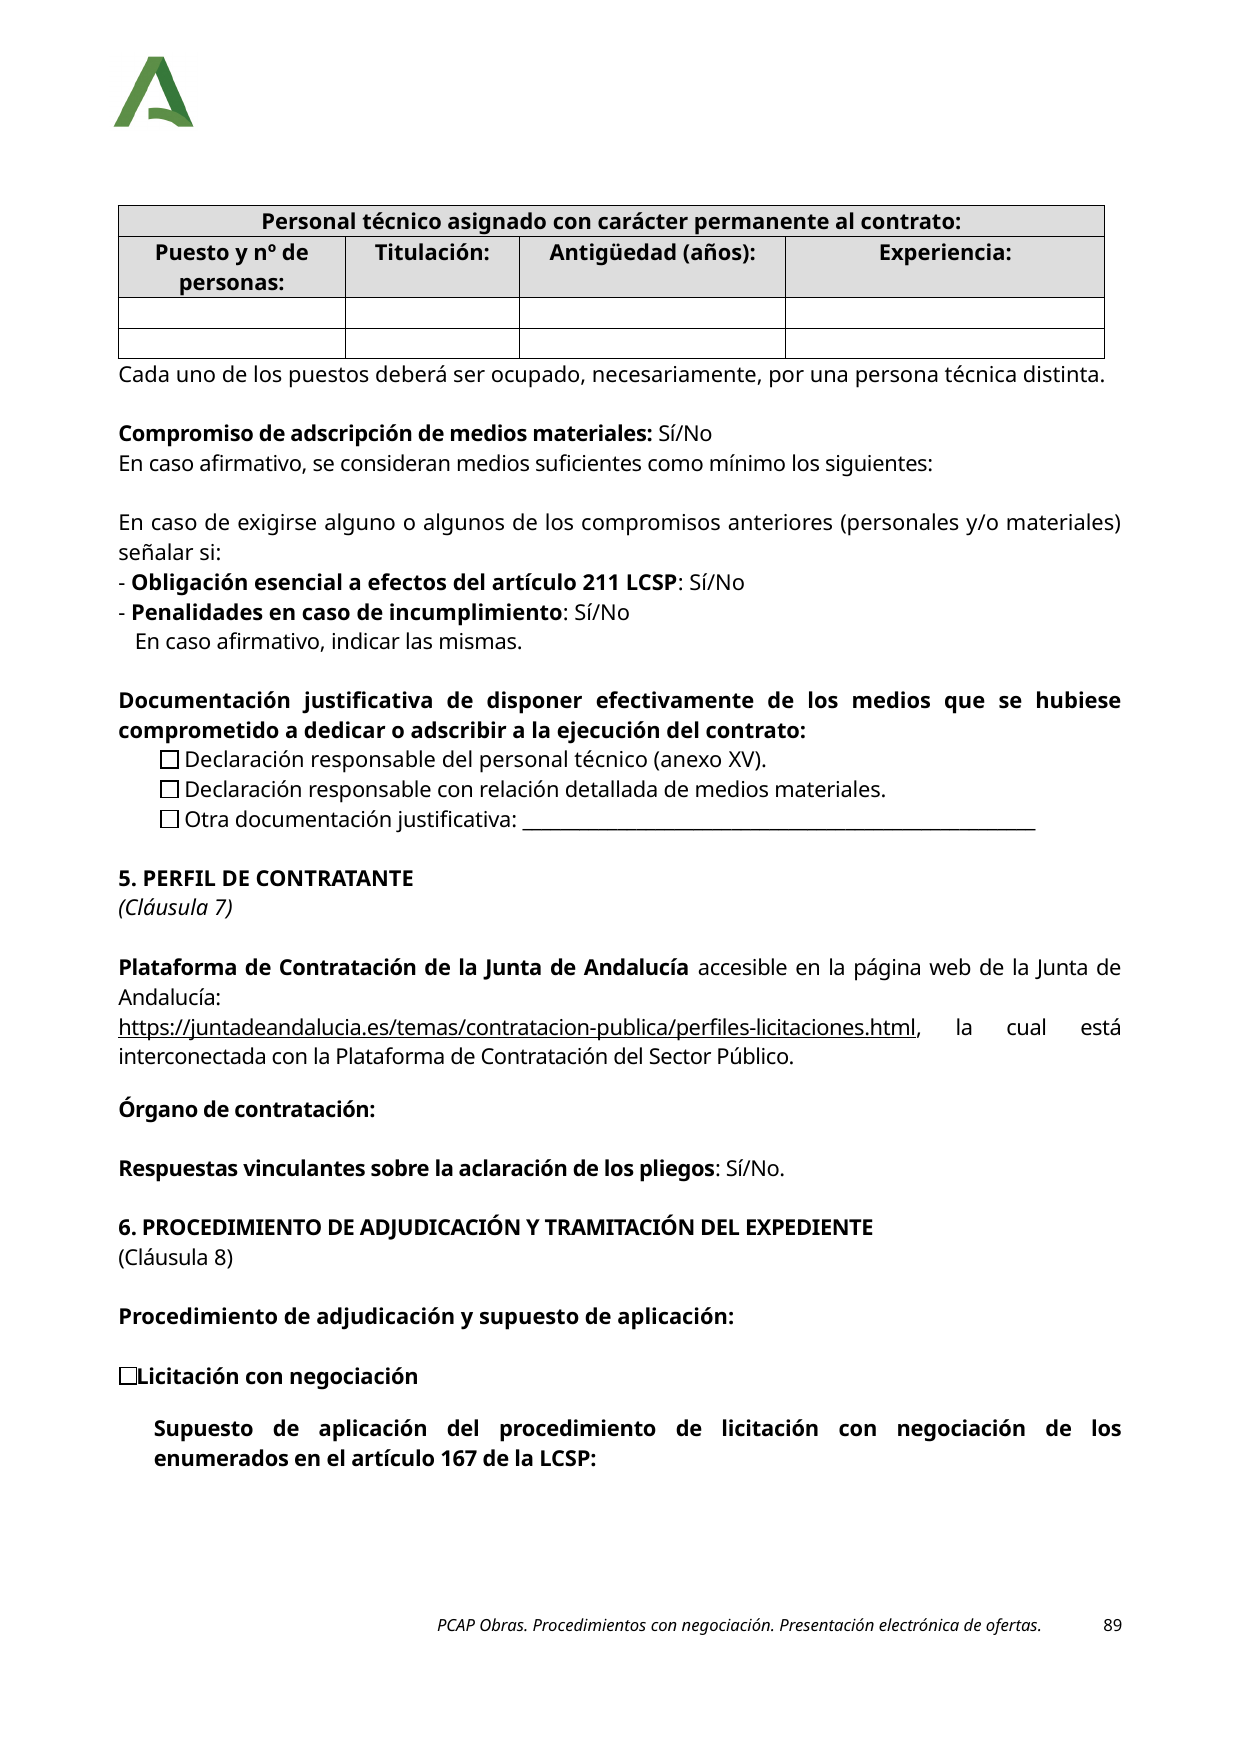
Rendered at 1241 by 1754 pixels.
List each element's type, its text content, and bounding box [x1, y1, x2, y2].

text En caso afirmativo, indicar las mismas. [118, 626, 1122, 656]
text En caso de exigirse alguno o algunos de los compromisos anteriores (personales y/o materiales) señalar si: [118, 507, 1122, 567]
table_cell [119, 329, 345, 358]
text 6. PROCEDIMIENTO DE ADJUDICACIÓN Y TRAMITACIÓN DEL EXPEDIENTE [118, 1212, 1122, 1242]
table_cell [346, 329, 519, 358]
table_cell [520, 298, 785, 327]
text Respuestas vinculantes sobre la aclaración de los pliegos: Sí/No. [118, 1153, 1122, 1183]
table_cell [520, 329, 785, 358]
text Otra documentación justificativa: ______________________________________________________ [118, 804, 1122, 834]
text En caso afirmativo, se consideran medios suficientes como mínimo los siguientes: [118, 448, 1122, 477]
table_cell Puesto y nº de personas: [119, 237, 345, 297]
table_cell Experiencia: [786, 237, 1104, 297]
text Órgano de contratación: [118, 1094, 1122, 1124]
table_cell Antigüedad (años): [520, 237, 785, 297]
text Documentación justificativa de disponer efectivamente de los medios que se hubiese comprometido a dedicar o adscribir a la ejecución del contrato: [118, 685, 1122, 744]
table_cell [786, 329, 1104, 358]
picture [109, 52, 198, 131]
table_cell [786, 298, 1104, 327]
table_header Personal técnico asignado con carácter permanente al contrato: [119, 206, 1104, 236]
text Supuesto de aplicación del procedimiento de licitación con negociación de los enumerados en el artículo 167 de la LCSP: [153, 1413, 1122, 1473]
text Declaración responsable del personal técnico (anexo XV). [118, 744, 1122, 774]
table_cell [119, 298, 345, 327]
text Declaración responsable con relación detallada de medios materiales. [118, 774, 1122, 804]
text Cada uno de los puestos deberá ser ocupado, necesariamente, por una persona técnica distinta. [118, 359, 1122, 389]
text - Penalidades en caso de incumplimiento: Sí/No [118, 597, 1122, 626]
text Compromiso de adscripción de medios materiales: Sí/No [118, 418, 1122, 448]
text Plataforma de Contratación de la Junta de Andalucía accesible en la página web de la Junta de Andalucía: [118, 952, 1122, 1012]
table_cell Titulación: [346, 237, 519, 297]
text (Cláusula 7) [118, 892, 1122, 922]
text - Obligación esencial a efectos del artículo 211 LCSP: Sí/No [118, 567, 1122, 597]
text (Cláusula 8) [118, 1242, 1122, 1272]
text 5. PERFIL DE CONTRATANTE [118, 863, 1122, 892]
text Licitación con negociación [118, 1361, 1122, 1391]
table_cell [346, 298, 519, 327]
text Procedimiento de adjudicación y supuesto de aplicación: [118, 1301, 1122, 1331]
text https://juntadeandalucia.es/temas/contratacion-publica/perfiles-licitaciones.html, la cual está interconectada con la Plataforma de Contratación del Sector Público. [118, 1012, 1122, 1071]
